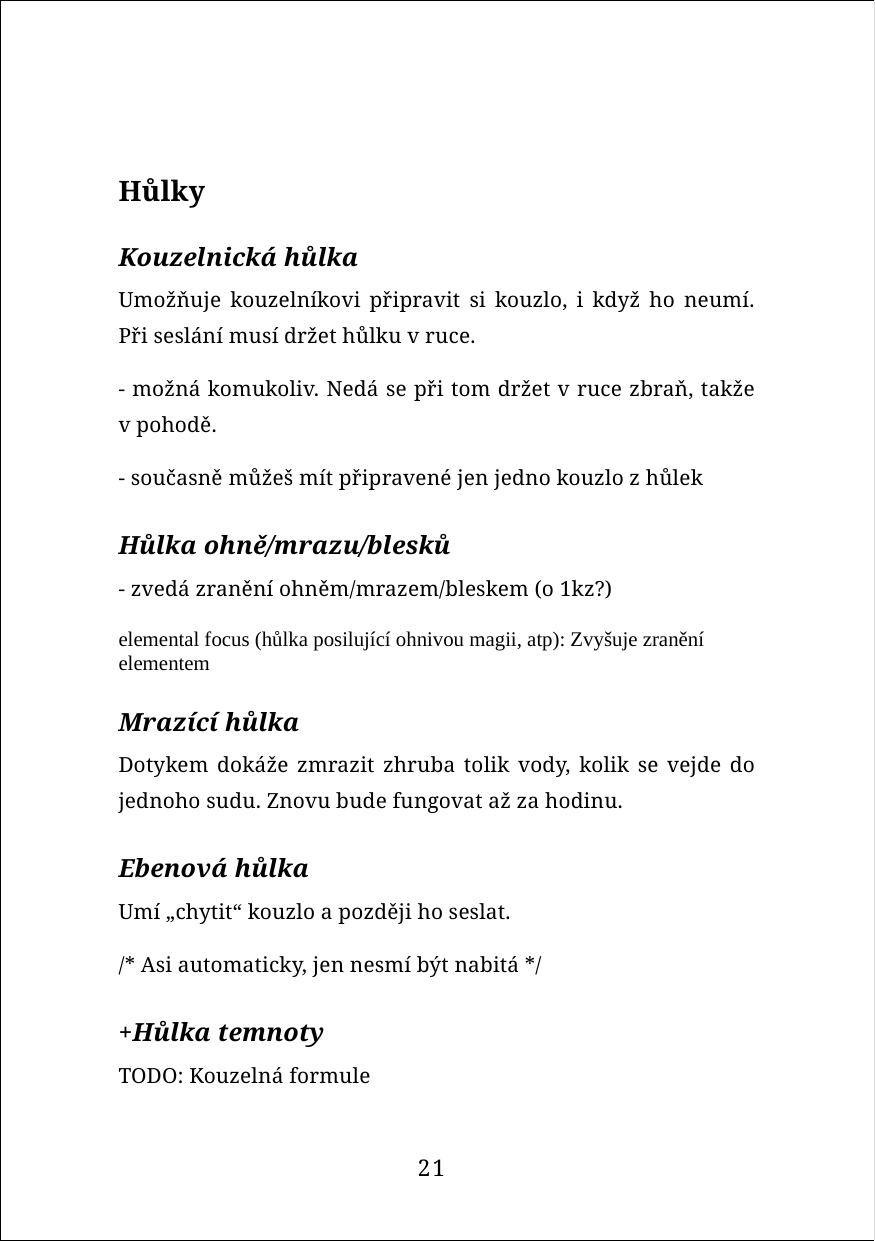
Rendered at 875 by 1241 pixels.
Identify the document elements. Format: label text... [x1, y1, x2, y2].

text /* Asi automaticky, jen nesmí být nabitá */ [118, 950, 756, 978]
text - současně můžeš mít připravené jen jedno kouzlo z hůlek [118, 463, 756, 491]
subtitle Kouzelnická hůlka [118, 239, 756, 274]
text elemental focus (hůlka posilující ohnivou magii, atp): Zvyšuje zranění elementem [118, 627, 756, 675]
text - zvedá zranění ohněm/mrazem/bleskem (o 1kz?) [118, 574, 756, 602]
subtitle +Hůlka temnoty [118, 1015, 756, 1049]
subtitle Hůlka ohně/mrazu/blesků [118, 528, 756, 562]
subtitle Ebenová hůlka [118, 851, 756, 885]
text Umí „chytit“ kouzlo a později ho seslat. [118, 897, 756, 925]
text TODO: Kouzelná formule [118, 1061, 756, 1089]
subtitle Hůlky [118, 172, 756, 210]
subtitle Mrazící hůlka [118, 704, 756, 739]
text Dotykem dokáže zmrazit zhruba tolik vody, kolik se vejde do jednoho sudu. Znovu bude fungovat až za hodinu. [118, 750, 756, 814]
text Umožňuje kouzelníkovi připravit si kouzlo, i když ho neumí. Při seslání musí držet hůlku v ruce. [118, 285, 756, 349]
text - možná komukoliv. Nedá se při tom držet v ruce zbraň, takže v pohodě. [118, 374, 756, 438]
